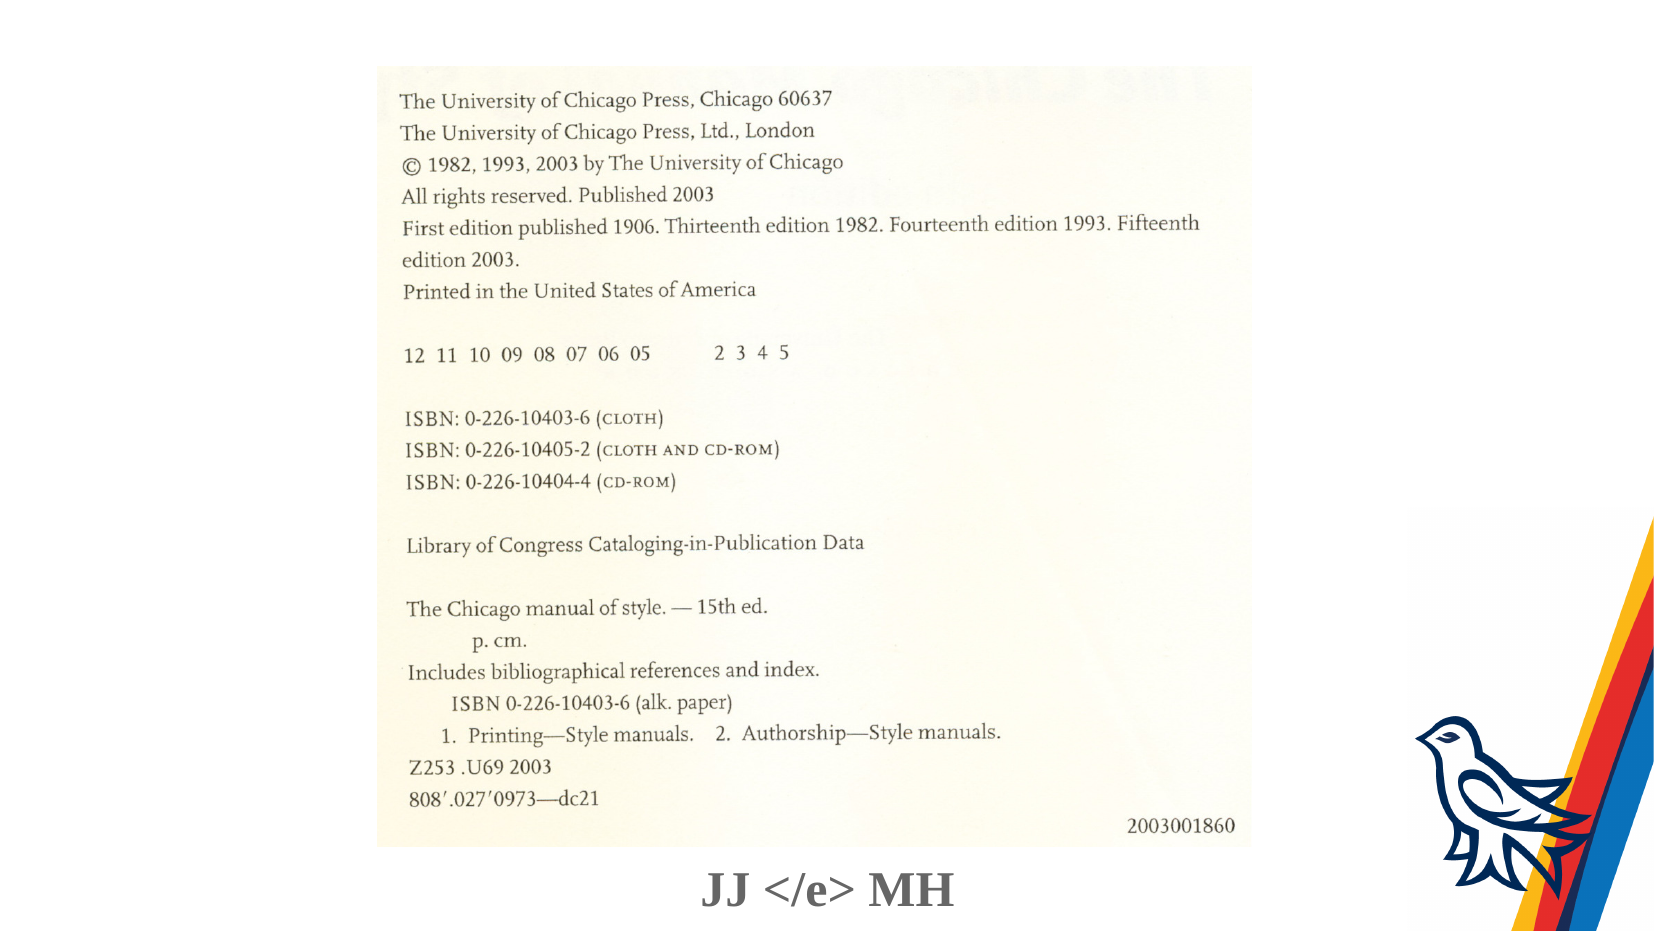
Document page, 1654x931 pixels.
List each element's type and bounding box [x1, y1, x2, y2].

picture [377, 66, 1252, 847]
picture [1407, 507, 1654, 931]
